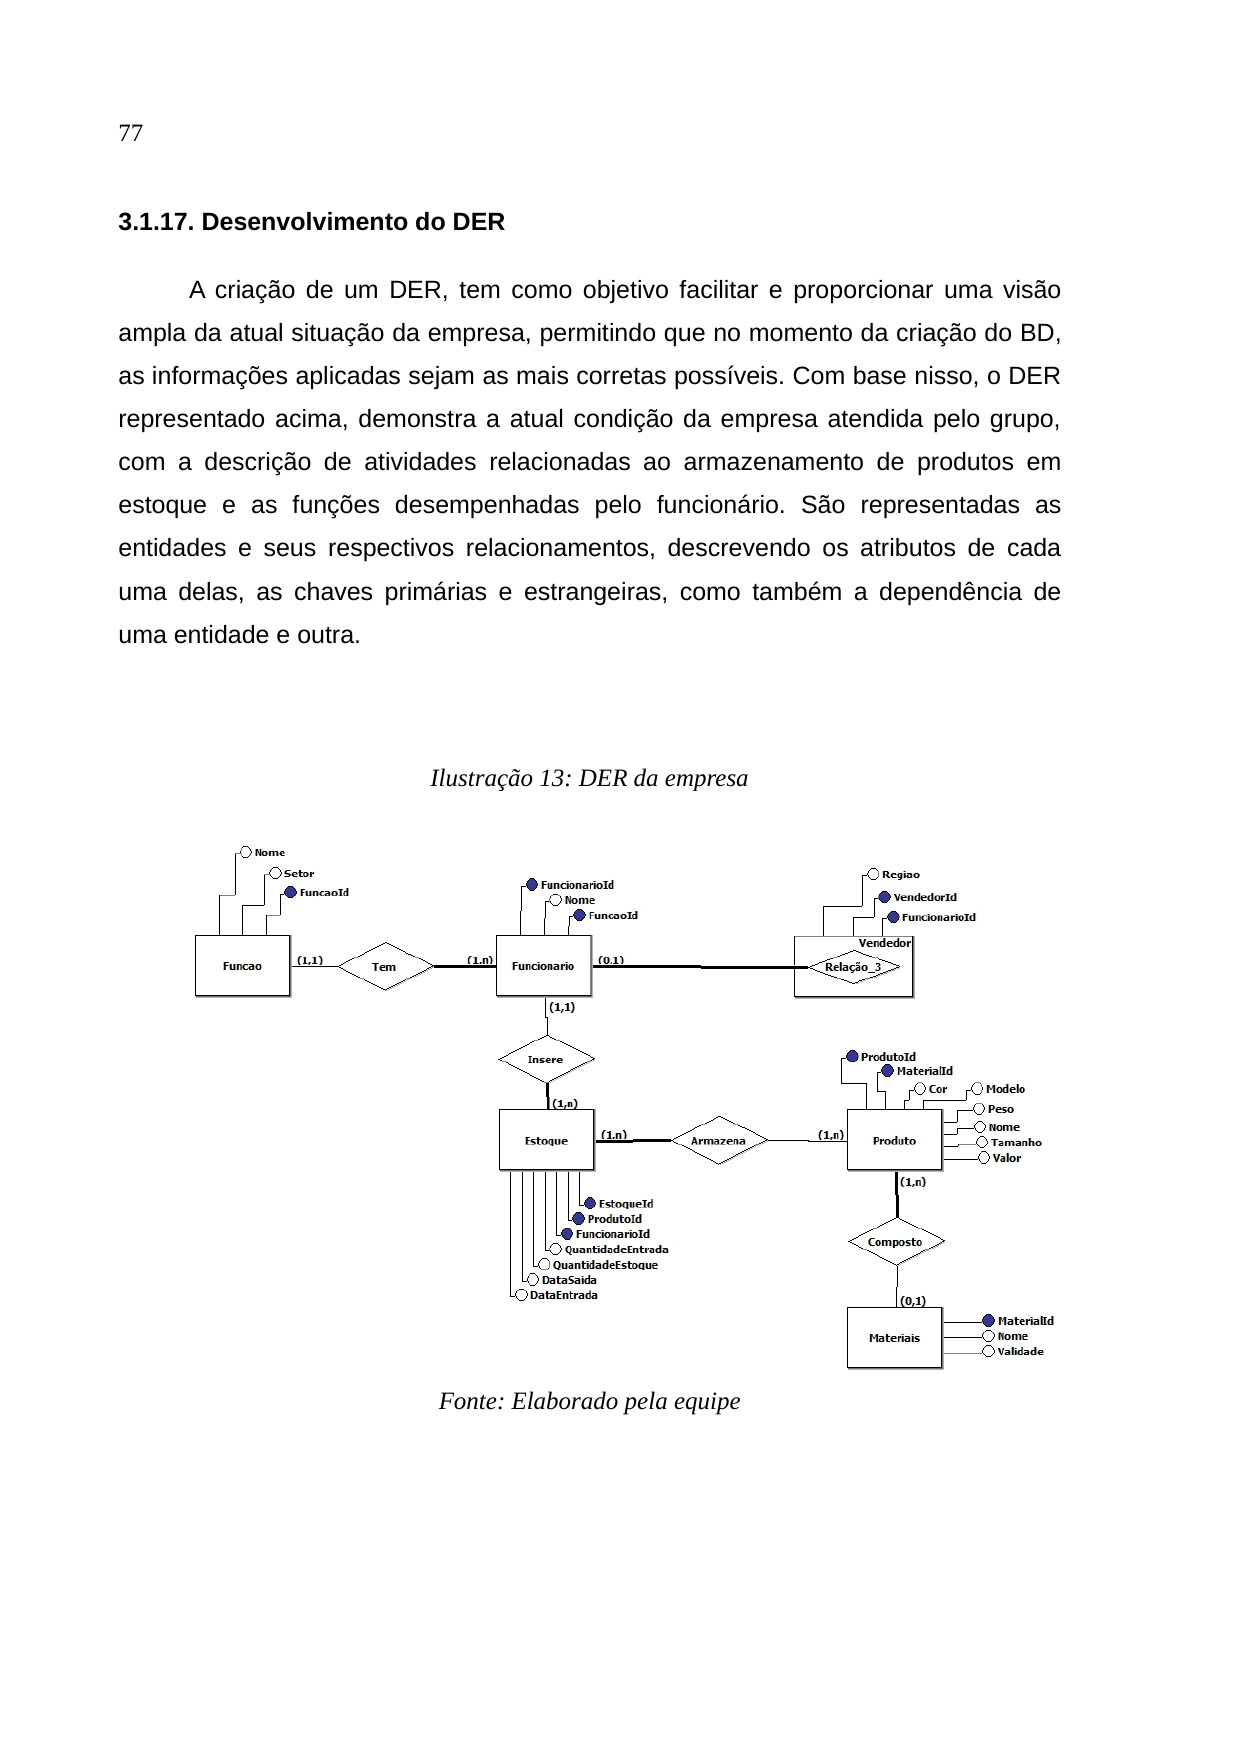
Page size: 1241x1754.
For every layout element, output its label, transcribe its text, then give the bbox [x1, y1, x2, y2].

text Ilustração 13: DER da empresa [118, 763, 1063, 791]
text A criação de um DER, tem como objetivo facilitar e proporcionar uma visão ampla da atual situação da empresa, permitindo que no momento da criação do BD, as informações aplicadas sejam as mais corretas possíveis. Com base nisso, o DER representado acima, demonstra a atual condição da empresa atendida pelo grupo, com a descrição de atividades relacionadas ao armazenamento de produtos em estoque e as funções desempenhadas pelo funcionário. São representadas as entidades e seus respectivos relacionamentos, descrevendo os atributos de cada uma delas, as chaves primárias e estrangeiras, como também a dependência de uma entidade e outra. [118, 274, 1063, 648]
text Fonte: Elaborado pela equipe [118, 1386, 1063, 1415]
subtitle 3.1.17. Desenvolvimento do DER [118, 207, 1063, 235]
picture [118, 791, 1063, 1374]
